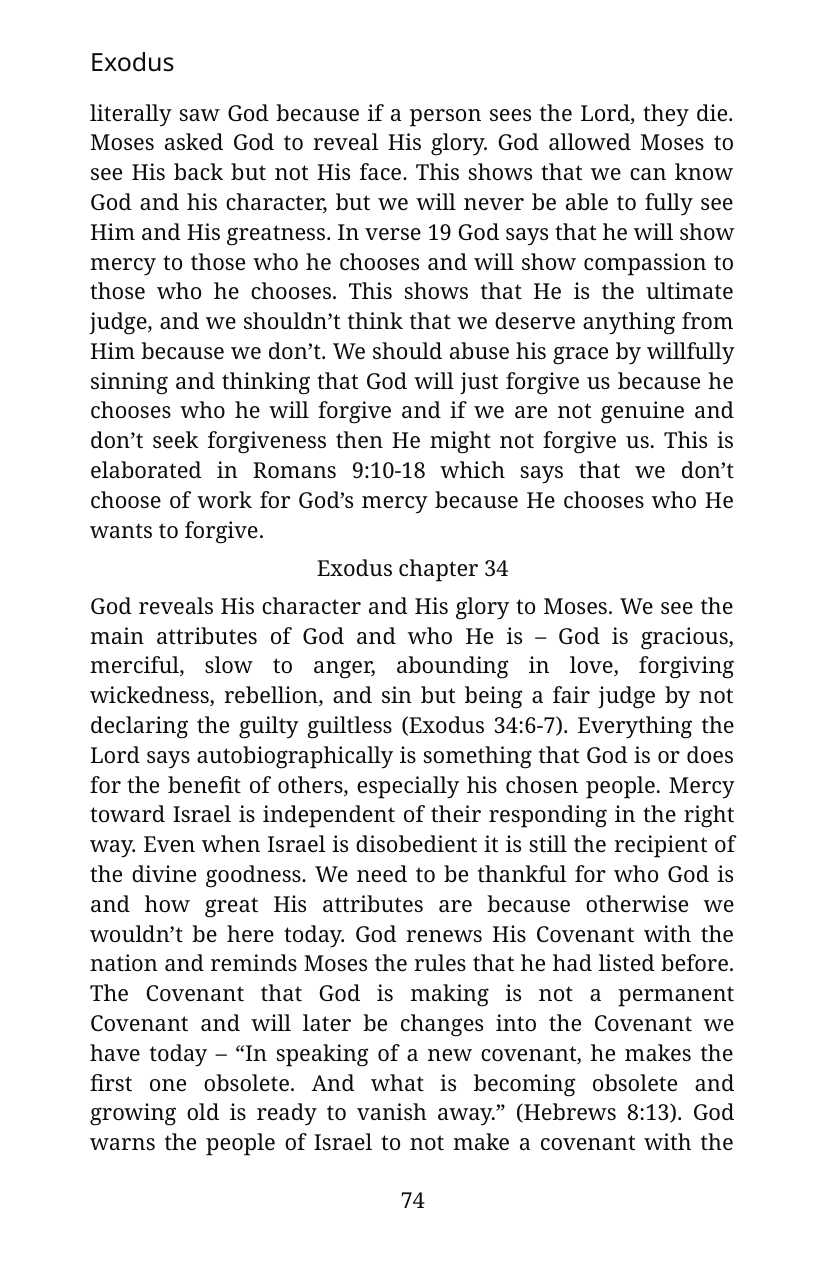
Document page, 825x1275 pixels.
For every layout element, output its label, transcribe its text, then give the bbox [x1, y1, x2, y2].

text God reveals His character and His glory to Moses. We see the main attributes of God and who He is – God is gracious, merciful, slow to anger, abounding in love, forgiving wickedness, rebellion, and sin but being a fair judge by not declaring the guilty guiltless (Exodus 34:6-7). Everything the Lord says autobiographically is something that God is or does for the benefit of others, especially his chosen people. Mercy toward Israel is independent of their responding in the right way. Even when Israel is disobedient it is still the recipient of the divine goodness. We need to be thankful for who God is and how great His attributes are because otherwise we wouldn’t be here today. God renews His Covenant with the nation and reminds Moses the rules that he had listed before. The Covenant that God is making is not a permanent Covenant and will later be changes into the Covenant we have today – “In speaking of a new covenant, he makes the first one obsolete. And what is becoming obsolete and growing old is ready to vanish away.” (Hebrews 8:13). God warns the people of Israel to not make a covenant with the [90, 591, 735, 1157]
text literally saw God because if a person sees the Lord, they die. Moses asked God to reveal His glory. God allowed Moses to see His back but not His face. This shows that we can know God and his character, but we will never be able to fully see Him and His greatness. In verse 19 God says that he will show mercy to those who he chooses and will show compassion to those who he chooses. This shows that He is the ultimate judge, and we shouldn’t think that we deserve anything from Him because we don’t. We should abuse his grace by willfully sinning and thinking that God will just forgive us because he chooses who he will forgive and if we are not genuine and don’t seek forgiveness then He might not forgive us. This is elaborated in Romans 9:10-18 which says that we don’t choose of work for God’s mercy because He chooses who He wants to forgive. [90, 97, 735, 544]
text Exodus chapter 34 [90, 553, 735, 582]
